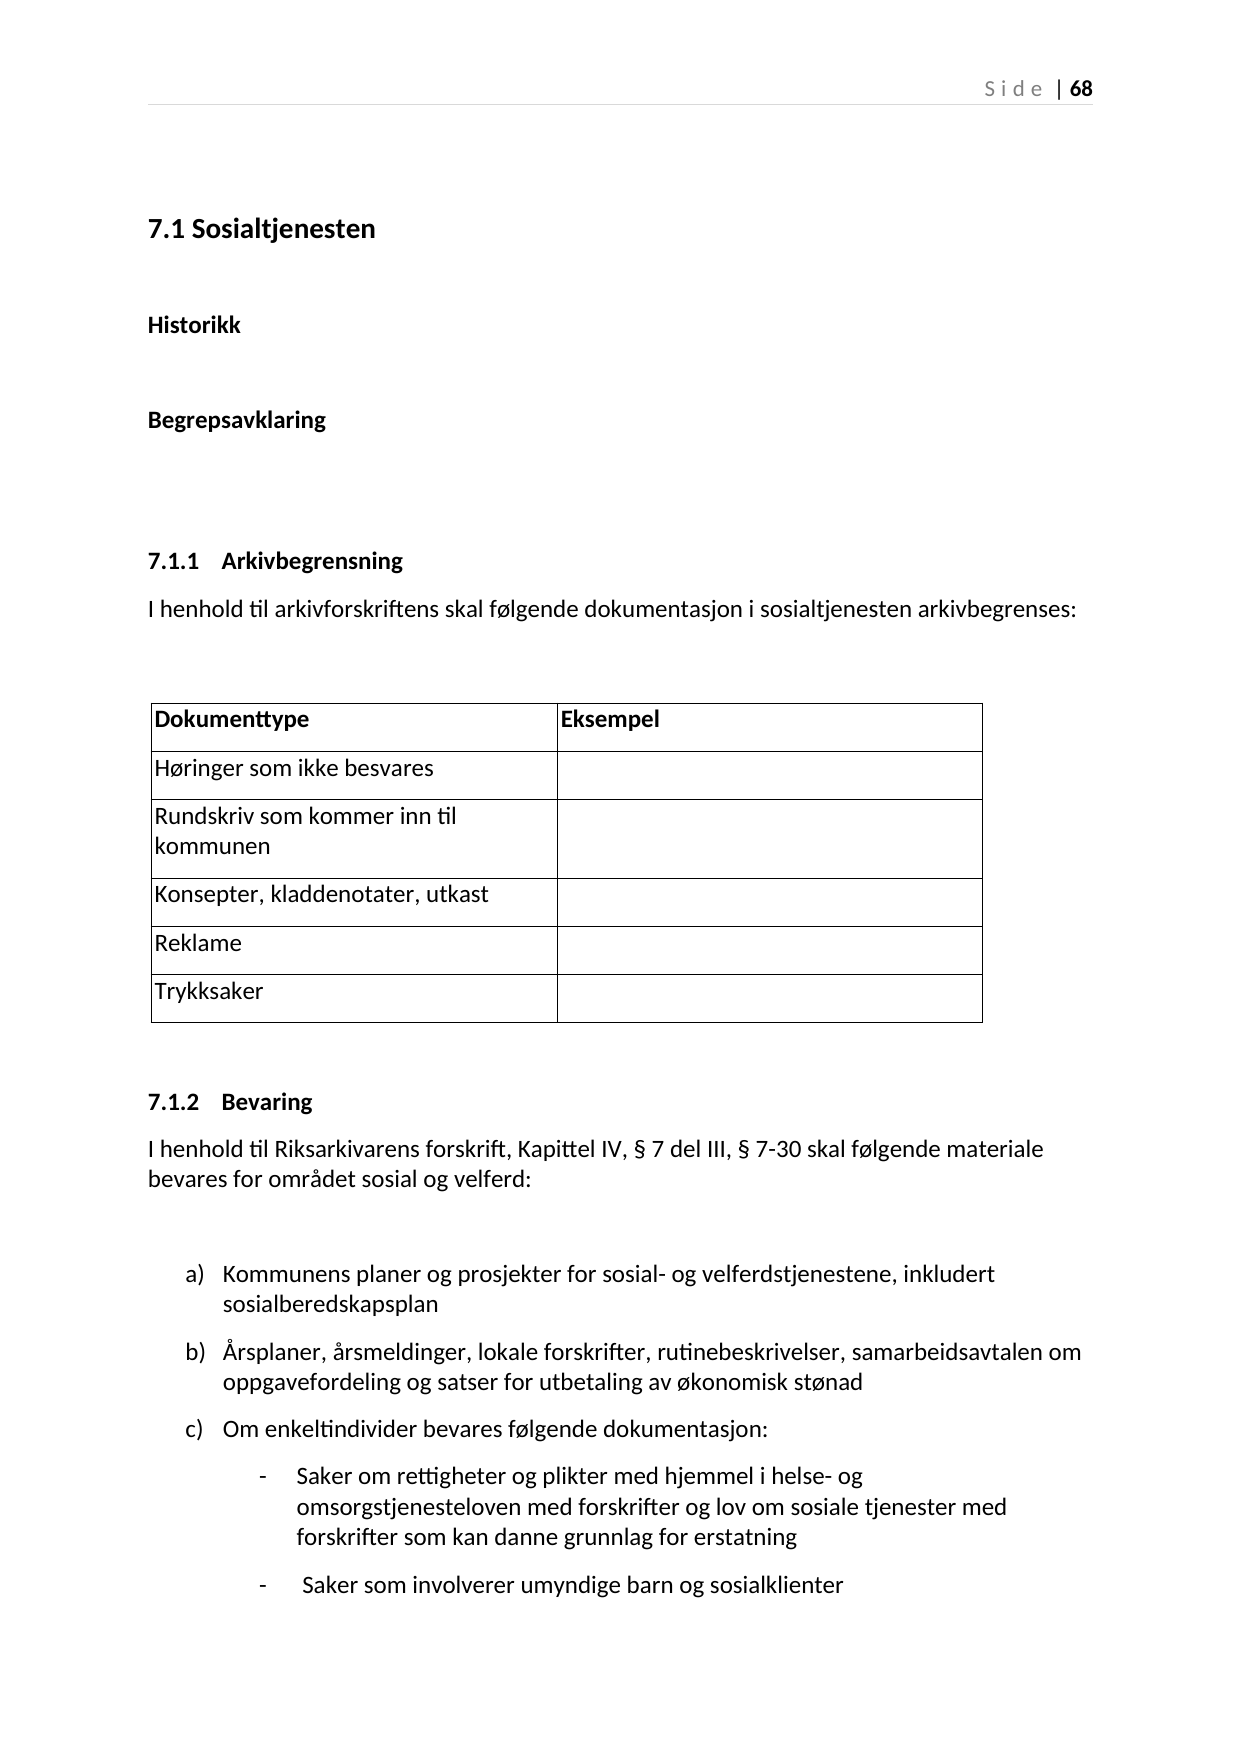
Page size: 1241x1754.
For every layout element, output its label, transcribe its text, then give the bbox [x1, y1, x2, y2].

table_cell Trykksaker [152, 975, 557, 1022]
text 7.1.1 Arkivbegrensning [148, 546, 1093, 576]
table_cell [558, 800, 982, 878]
table_cell Rundskriv som kommer inn til kommunen [152, 800, 557, 878]
table_cell Høringer som ikke besvares [152, 752, 557, 799]
table_cell [558, 879, 982, 926]
text I henhold til Riksarkivarens forskrift, Kapittel IV, § 7 del III, § 7-30 skal følgende materiale bevares for området sosial og velferd: [148, 1133, 1093, 1194]
table_cell Reklame [152, 927, 557, 974]
text Begrepsavklaring [148, 404, 1093, 434]
list Kommunens planer og prosjekter for sosial- og velferdstjenestene, inkludert sosialberedskapsplan [185, 1258, 1093, 1319]
list Saker om rettigheter og plikter med hjemmel i helse- og omsorgstjenesteloven med forskrifter og lov om sosiale tjenester med forskrifter som kan danne grunnlag for erstatning [259, 1461, 1093, 1552]
text 7.1 Sosialtjenesten [148, 210, 1093, 246]
table_header Eksempel [558, 704, 982, 751]
table_cell [558, 975, 982, 1022]
text Historikk [148, 309, 1093, 340]
table_cell [558, 927, 982, 974]
text 7.1.2 Bevaring [148, 1086, 1093, 1116]
text I henhold til arkivforskriftens skal følgende dokumentasjon i sosialtjenesten arkivbegrenses: [148, 593, 1093, 623]
list Saker som involverer umyndige barn og sosialklienter [259, 1569, 1093, 1599]
table_cell Konsepter, kladdenotater, utkast [152, 879, 557, 926]
list Årsplaner, årsmeldinger, lokale forskrifter, rutinebeskrivelser, samarbeidsavtalen om oppgavefordeling og satser for utbetaling av økonomisk stønad [185, 1336, 1093, 1397]
table_cell [558, 752, 982, 799]
table_header Dokumenttype [152, 704, 557, 751]
list Om enkeltindivider bevares følgende dokumentasjon: [185, 1413, 1093, 1444]
